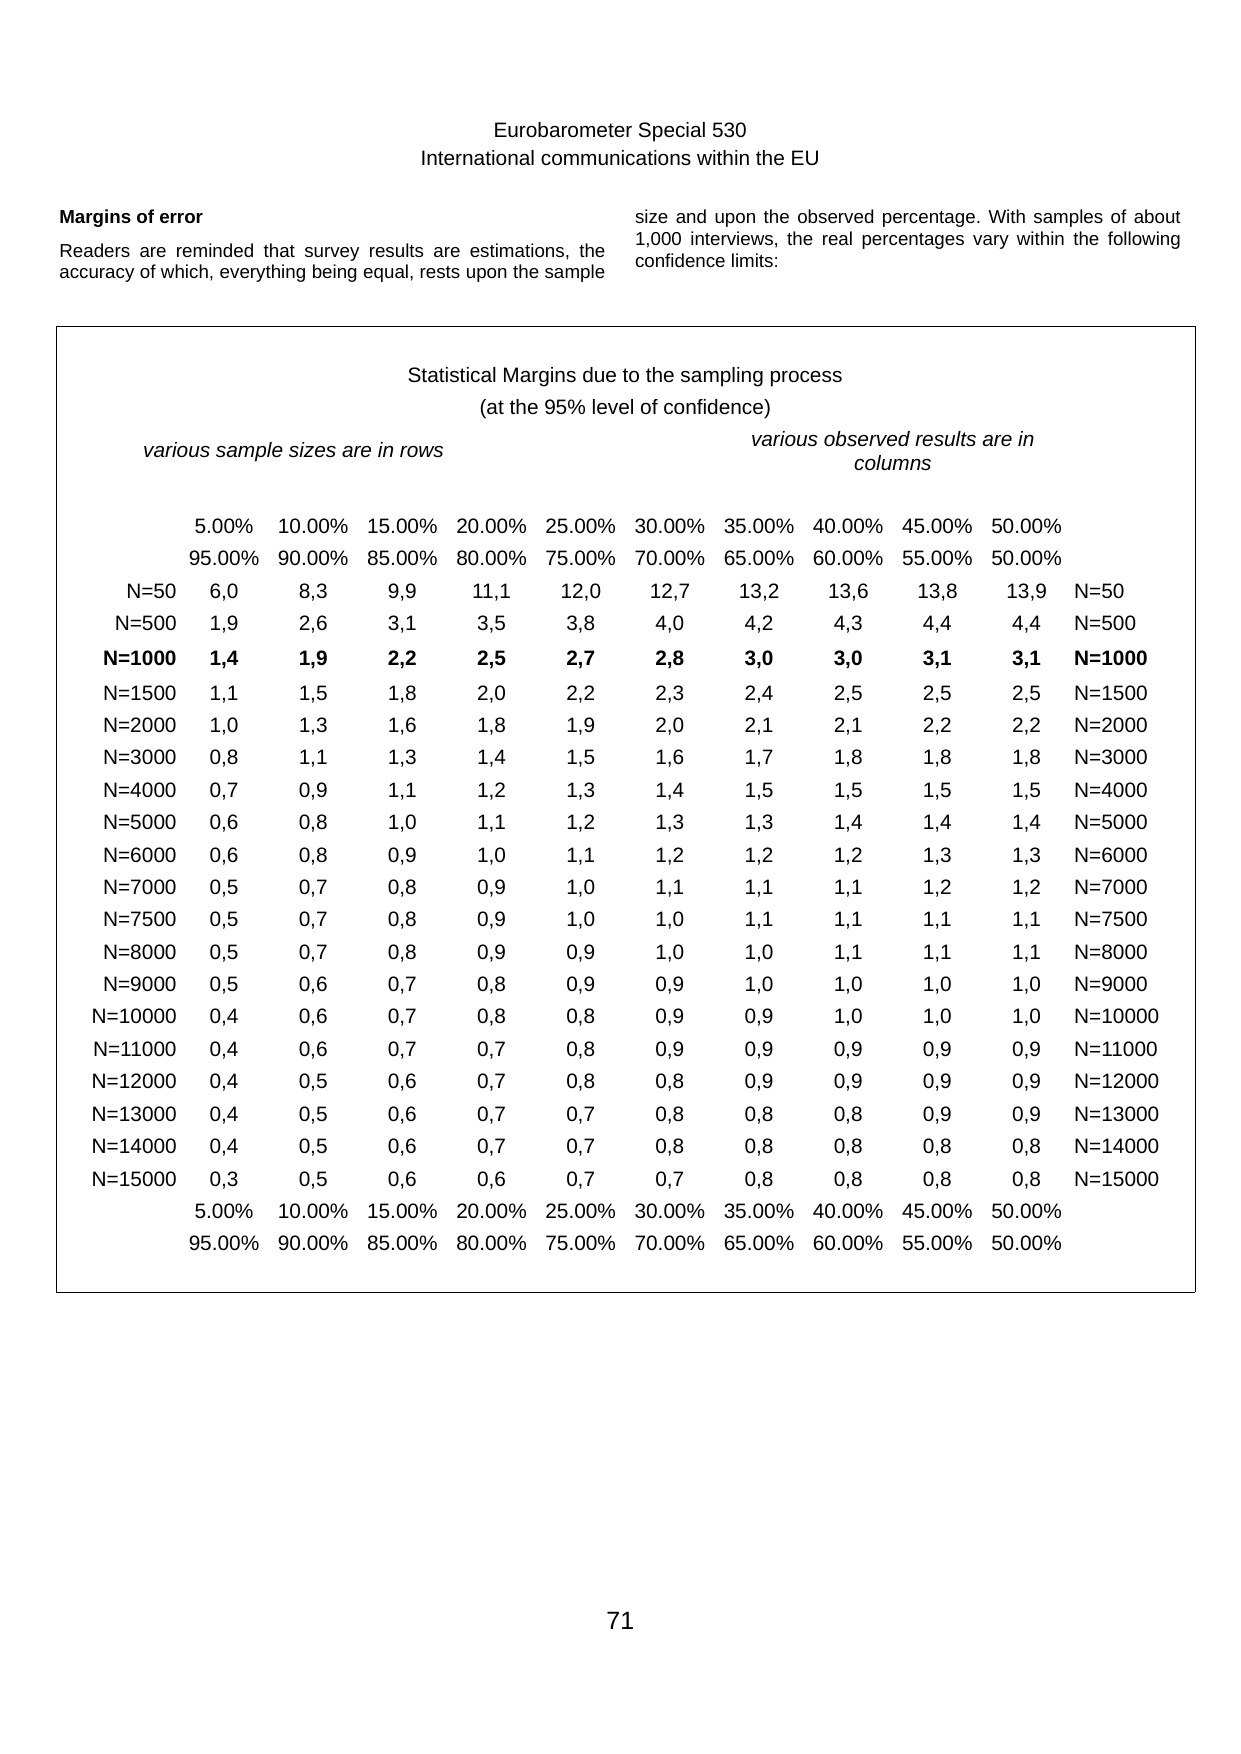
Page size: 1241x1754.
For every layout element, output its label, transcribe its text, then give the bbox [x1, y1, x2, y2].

table_cell 30,00% [625, 510, 714, 542]
table_cell 12,7 [625, 574, 714, 607]
table_cell 1,3 [269, 709, 358, 741]
table_cell 0,7 [625, 1162, 714, 1194]
table_cell N=8000 [65, 935, 179, 968]
table_cell 0,4 [179, 1033, 268, 1065]
table_cell N=2000 [1071, 709, 1186, 741]
table_cell 1,1 [625, 871, 714, 903]
table_cell 9,9 [358, 574, 447, 607]
table_cell N=6000 [65, 838, 179, 871]
table_cell 0,7 [269, 903, 358, 935]
table_cell 3,8 [536, 607, 625, 639]
table_cell 1,8 [804, 741, 893, 773]
table_cell 1,3 [625, 806, 714, 838]
table_cell 0,9 [714, 1065, 803, 1097]
table_cell 1,0 [447, 838, 536, 871]
table_cell 0,9 [269, 774, 358, 806]
table_cell 1,1 [714, 903, 803, 935]
table_cell 70,00% [625, 542, 714, 574]
table_cell (at the 95% level of confidence) [179, 391, 1071, 423]
table_cell 80,00% [447, 542, 536, 574]
table_cell 2,2 [536, 676, 625, 709]
table_cell 85,00% [358, 1227, 447, 1259]
table_cell 0,8 [893, 1130, 982, 1162]
table_cell 0,8 [269, 838, 358, 871]
table_cell N=13000 [1071, 1098, 1186, 1130]
table_cell 0,8 [447, 1000, 536, 1033]
table_cell 1,0 [804, 968, 893, 1000]
table_cell 1,0 [714, 968, 803, 1000]
table_cell 1,8 [982, 741, 1071, 773]
table_cell 95,00% [179, 542, 268, 574]
table_cell N=1000 [65, 639, 179, 676]
table_cell N=14000 [1071, 1130, 1186, 1162]
table_cell [179, 477, 268, 509]
table_cell 65,00% [714, 1227, 803, 1259]
text Readers are reminded that survey results are estimations, the accuracy of which, everything being equal, rests upon the sample [59, 240, 605, 283]
table_cell 0,5 [179, 871, 268, 903]
table_cell 0,8 [804, 1130, 893, 1162]
table_cell 0,8 [893, 1162, 982, 1194]
table_cell N=2000 [65, 709, 179, 741]
table_cell 2,2 [893, 709, 982, 741]
table_cell N=7500 [1071, 903, 1186, 935]
table_cell 1,2 [893, 871, 982, 903]
table_cell N=10000 [1071, 1000, 1186, 1033]
table_cell [536, 424, 625, 477]
table_cell [893, 477, 982, 509]
table_cell 1,1 [269, 741, 358, 773]
table_cell 6,0 [179, 574, 268, 607]
table_cell 0,8 [625, 1098, 714, 1130]
table_cell 0,8 [982, 1130, 1071, 1162]
table_cell [536, 477, 625, 509]
table_cell N=11000 [1071, 1033, 1186, 1065]
table_cell 0,8 [536, 1065, 625, 1097]
table_cell 0,7 [358, 1000, 447, 1033]
table_cell 1,1 [358, 774, 447, 806]
table_cell 0,9 [893, 1065, 982, 1097]
table_cell N=11000 [65, 1033, 179, 1065]
table_cell 1,6 [358, 709, 447, 741]
table_cell 0,8 [179, 741, 268, 773]
table_cell 0,9 [625, 1000, 714, 1033]
table_cell 3,1 [982, 639, 1071, 676]
table_cell 0,9 [536, 968, 625, 1000]
table_cell 1,1 [982, 935, 1071, 968]
table_cell 0,7 [536, 1162, 625, 1194]
table_cell 0,9 [982, 1033, 1071, 1065]
table_cell 1,2 [447, 774, 536, 806]
table_cell N=7000 [65, 871, 179, 903]
table_cell 5,00% [179, 510, 268, 542]
table_cell 2,5 [804, 676, 893, 709]
table_cell 0,5 [269, 1065, 358, 1097]
table_cell N=6000 [1071, 838, 1186, 871]
table_cell 2,5 [982, 676, 1071, 709]
table_cell 2,7 [536, 639, 625, 676]
table_cell 0,6 [269, 968, 358, 1000]
table_cell 0,8 [536, 1033, 625, 1065]
table_cell 2,2 [358, 639, 447, 676]
table_cell [1071, 510, 1186, 542]
table_cell N=1000 [1071, 639, 1186, 676]
table_cell 1,3 [358, 741, 447, 773]
table_cell 1,7 [714, 741, 803, 773]
table_cell [65, 1195, 179, 1227]
table_cell 0,6 [179, 806, 268, 838]
table_cell 0,9 [982, 1098, 1071, 1130]
table_cell 0,9 [625, 1033, 714, 1065]
table_header [1071, 359, 1186, 391]
table_cell 1,9 [536, 709, 625, 741]
table_cell 1,8 [893, 741, 982, 773]
table_cell N=50 [1071, 574, 1186, 607]
table_cell 0,9 [893, 1098, 982, 1130]
table_cell [982, 477, 1071, 509]
table_cell 5,00% [179, 1195, 268, 1227]
table_cell 4,2 [714, 607, 803, 639]
table_cell 13,6 [804, 574, 893, 607]
table_cell 10,00% [269, 1195, 358, 1227]
table_cell 0,6 [358, 1098, 447, 1130]
table_cell 1,0 [536, 903, 625, 935]
table_cell 0,5 [269, 1162, 358, 1194]
table_cell 0,8 [714, 1162, 803, 1194]
table_cell 0,9 [714, 1000, 803, 1033]
table_cell 90,00% [269, 542, 358, 574]
table_cell 0,9 [982, 1065, 1071, 1097]
table_cell 1,4 [804, 806, 893, 838]
table_cell N=7000 [1071, 871, 1186, 903]
table_cell 0,7 [447, 1130, 536, 1162]
table_cell 25,00% [536, 1195, 625, 1227]
table_cell 0,4 [179, 1000, 268, 1033]
table_cell 2,1 [804, 709, 893, 741]
table_cell 2,5 [893, 676, 982, 709]
table_cell 12,0 [536, 574, 625, 607]
table_cell 2,1 [714, 709, 803, 741]
table_cell 13,9 [982, 574, 1071, 607]
table_cell N=7500 [65, 903, 179, 935]
table_cell N=3000 [65, 741, 179, 773]
table_cell 1,9 [269, 639, 358, 676]
table_cell 0,4 [179, 1130, 268, 1162]
table_cell 1,4 [625, 774, 714, 806]
table_cell 55,00% [893, 542, 982, 574]
table_cell [65, 542, 179, 574]
table_cell 1,3 [893, 838, 982, 871]
table_cell 1,5 [893, 774, 982, 806]
table_cell 1,3 [536, 774, 625, 806]
table_cell 13,2 [714, 574, 803, 607]
table_cell [625, 477, 714, 509]
table_cell 0,6 [179, 838, 268, 871]
table_cell 20,00% [447, 1195, 536, 1227]
table_cell 1,5 [804, 774, 893, 806]
table_cell N=5000 [65, 806, 179, 838]
table_cell 1,2 [804, 838, 893, 871]
table_cell 2,6 [269, 607, 358, 639]
table_cell 1,5 [982, 774, 1071, 806]
table_cell [625, 424, 714, 477]
text Margins of error [59, 206, 605, 228]
table_cell 1,2 [625, 838, 714, 871]
table_cell 4,4 [893, 607, 982, 639]
table_cell 2,5 [447, 639, 536, 676]
table_cell 1,4 [179, 639, 268, 676]
table_cell 0,5 [269, 1098, 358, 1130]
table_cell 0,5 [269, 1130, 358, 1162]
table_cell 65,00% [714, 542, 803, 574]
table_cell 1,0 [625, 903, 714, 935]
table_cell 0,8 [269, 806, 358, 838]
table_cell 1,0 [982, 1000, 1071, 1033]
table_cell 0,4 [179, 1065, 268, 1097]
table_cell [804, 477, 893, 509]
table_cell N=9000 [1071, 968, 1186, 1000]
table_cell 1,0 [179, 709, 268, 741]
table_cell 30,00% [625, 1195, 714, 1227]
table_cell [1071, 424, 1186, 477]
table_cell 0,9 [804, 1065, 893, 1097]
table_cell N=8000 [1071, 935, 1186, 968]
table_cell N=14000 [65, 1130, 179, 1162]
table_cell 15,00% [358, 510, 447, 542]
table_cell 60,00% [804, 542, 893, 574]
table_cell 25,00% [536, 510, 625, 542]
table_cell 3,1 [893, 639, 982, 676]
table_cell 0,5 [179, 968, 268, 1000]
table_cell 2,2 [982, 709, 1071, 741]
table_cell [1071, 542, 1186, 574]
table_cell 0,9 [447, 871, 536, 903]
table_cell 60,00% [804, 1227, 893, 1259]
table_cell N=13000 [65, 1098, 179, 1130]
table_cell [65, 391, 179, 423]
table_cell 0,8 [982, 1162, 1071, 1194]
table_cell N=12000 [65, 1065, 179, 1097]
table_cell 0,6 [447, 1162, 536, 1194]
table_cell 1,1 [804, 871, 893, 903]
table_cell 1,0 [714, 935, 803, 968]
table_cell 1,2 [536, 806, 625, 838]
table_cell 55,00% [893, 1227, 982, 1259]
table_cell 0,6 [358, 1130, 447, 1162]
table_cell 1,0 [893, 968, 982, 1000]
table_cell 1,0 [625, 935, 714, 968]
table_cell 0,9 [714, 1033, 803, 1065]
table_cell 1,6 [625, 741, 714, 773]
table_cell 0,7 [269, 935, 358, 968]
table_cell 1,3 [982, 838, 1071, 871]
table_cell N=500 [65, 607, 179, 639]
table_cell 0,9 [447, 935, 536, 968]
table_cell N=500 [1071, 607, 1186, 639]
table_cell 0,4 [179, 1098, 268, 1130]
table_cell 40,00% [804, 1195, 893, 1227]
table_cell 0,9 [447, 903, 536, 935]
table_cell 35,00% [714, 510, 803, 542]
table_cell N=15000 [1071, 1162, 1186, 1194]
table_cell various observed results are in columns [714, 424, 1071, 477]
table_cell 3,1 [358, 607, 447, 639]
table_cell 0,9 [893, 1033, 982, 1065]
table_cell 40,00% [804, 510, 893, 542]
table_cell 1,5 [536, 741, 625, 773]
table_cell N=3000 [1071, 741, 1186, 773]
table_cell 0,5 [179, 903, 268, 935]
table_cell 4,0 [625, 607, 714, 639]
table_cell 0,3 [179, 1162, 268, 1194]
table_cell 0,6 [269, 1000, 358, 1033]
table_cell N=1500 [1071, 676, 1186, 709]
table_cell 15,00% [358, 1195, 447, 1227]
table_cell N=50 [65, 574, 179, 607]
table_cell 1,4 [982, 806, 1071, 838]
table_cell 1,1 [893, 903, 982, 935]
table_cell 1,8 [358, 676, 447, 709]
table_cell 1,4 [893, 806, 982, 838]
table_cell 0,8 [804, 1162, 893, 1194]
table_cell 0,6 [269, 1033, 358, 1065]
table_cell 0,8 [804, 1098, 893, 1130]
table_cell 0,9 [804, 1033, 893, 1065]
table_cell [65, 510, 179, 542]
table_cell 2,4 [714, 676, 803, 709]
table_header [65, 359, 179, 391]
table_cell [1071, 391, 1186, 423]
table_cell 0,9 [358, 838, 447, 871]
table_cell 1,3 [714, 806, 803, 838]
table_cell N=12000 [1071, 1065, 1186, 1097]
table_cell N=4000 [65, 774, 179, 806]
table_cell 0,8 [358, 935, 447, 968]
table_cell N=10000 [65, 1000, 179, 1033]
table_cell 3,0 [804, 639, 893, 676]
table_cell 0,8 [536, 1000, 625, 1033]
table_cell 70,00% [625, 1227, 714, 1259]
table_cell 50,00% [982, 1227, 1071, 1259]
table_cell 1,9 [179, 607, 268, 639]
table_cell 0,5 [179, 935, 268, 968]
table_cell 0,6 [358, 1065, 447, 1097]
table_cell 0,8 [358, 903, 447, 935]
table_cell 0,6 [358, 1162, 447, 1194]
table_cell 1,0 [536, 871, 625, 903]
table_cell 50,00% [982, 542, 1071, 574]
table_cell 3,0 [714, 639, 803, 676]
table_cell 35,00% [714, 1195, 803, 1227]
table_cell 1,5 [269, 676, 358, 709]
table_cell 1,1 [447, 806, 536, 838]
table_cell 1,2 [714, 838, 803, 871]
table_cell 45,00% [893, 510, 982, 542]
table_cell 10,00% [269, 510, 358, 542]
table_cell 1,2 [982, 871, 1071, 903]
table_cell 50,00% [982, 1195, 1071, 1227]
table_cell 90,00% [269, 1227, 358, 1259]
table_cell [65, 1227, 179, 1259]
table_cell 4,4 [982, 607, 1071, 639]
table_cell 0,8 [625, 1065, 714, 1097]
table_cell 8,3 [269, 574, 358, 607]
table_cell 80,00% [447, 1227, 536, 1259]
table_cell 85,00% [358, 542, 447, 574]
table_cell 1,1 [982, 903, 1071, 935]
table_cell 0,7 [447, 1065, 536, 1097]
table_cell 1,1 [714, 871, 803, 903]
table_cell 0,7 [269, 871, 358, 903]
table_cell 2,8 [625, 639, 714, 676]
table_cell various sample sizes are in rows [65, 424, 447, 477]
table_cell 1,0 [804, 1000, 893, 1033]
table_cell 0,7 [536, 1098, 625, 1130]
table_cell 0,9 [625, 968, 714, 1000]
table_cell 0,8 [714, 1130, 803, 1162]
table_cell 75,00% [536, 542, 625, 574]
table_cell 1,1 [804, 903, 893, 935]
table_cell [1071, 477, 1186, 509]
table_cell N=5000 [1071, 806, 1186, 838]
table_cell [1071, 1227, 1186, 1259]
table_cell [269, 477, 358, 509]
table_cell N=4000 [1071, 774, 1186, 806]
table_cell 2,3 [625, 676, 714, 709]
table_cell 0,7 [536, 1130, 625, 1162]
table_cell 95,00% [179, 1227, 268, 1259]
table_cell 0,7 [447, 1033, 536, 1065]
table_cell N=9000 [65, 968, 179, 1000]
table_cell 1,0 [358, 806, 447, 838]
table_cell 2,0 [625, 709, 714, 741]
table_cell 1,1 [179, 676, 268, 709]
table_cell 0,7 [358, 1033, 447, 1065]
table_cell [447, 424, 536, 477]
table_cell 20,00% [447, 510, 536, 542]
table_cell 0,8 [625, 1130, 714, 1162]
table_cell [65, 477, 179, 509]
table_cell 1,1 [804, 935, 893, 968]
table_cell 13,8 [893, 574, 982, 607]
table_cell [447, 477, 536, 509]
table_cell 1,8 [447, 709, 536, 741]
table_cell 1,5 [714, 774, 803, 806]
table_cell [714, 477, 803, 509]
table_cell 75,00% [536, 1227, 625, 1259]
table_cell [358, 477, 447, 509]
table_cell 0,9 [536, 935, 625, 968]
table_cell 1,1 [536, 838, 625, 871]
text size and upon the observed percentage. With samples of about 1,000 interviews, the real percentages vary within the following confidence limits: [635, 206, 1181, 271]
table_cell N=1500 [65, 676, 179, 709]
table_cell 1,1 [893, 935, 982, 968]
table_cell 0,8 [714, 1098, 803, 1130]
table_cell 4,3 [804, 607, 893, 639]
table_cell 2,0 [447, 676, 536, 709]
table_cell 0,7 [179, 774, 268, 806]
table_cell 0,7 [358, 968, 447, 1000]
table_cell 3,5 [447, 607, 536, 639]
table_cell 1,0 [893, 1000, 982, 1033]
table_header Statistical Margins due to the sampling process [179, 359, 1071, 391]
table_cell [1071, 1195, 1186, 1227]
table_cell N=15000 [65, 1162, 179, 1194]
table_cell 11,1 [447, 574, 536, 607]
table_cell 0,7 [447, 1098, 536, 1130]
table_cell 0,8 [447, 968, 536, 1000]
table_cell 1,4 [447, 741, 536, 773]
table_cell 1,0 [982, 968, 1071, 1000]
table_cell 0,8 [358, 871, 447, 903]
table_cell 45,00% [893, 1195, 982, 1227]
table_cell 50,00% [982, 510, 1071, 542]
